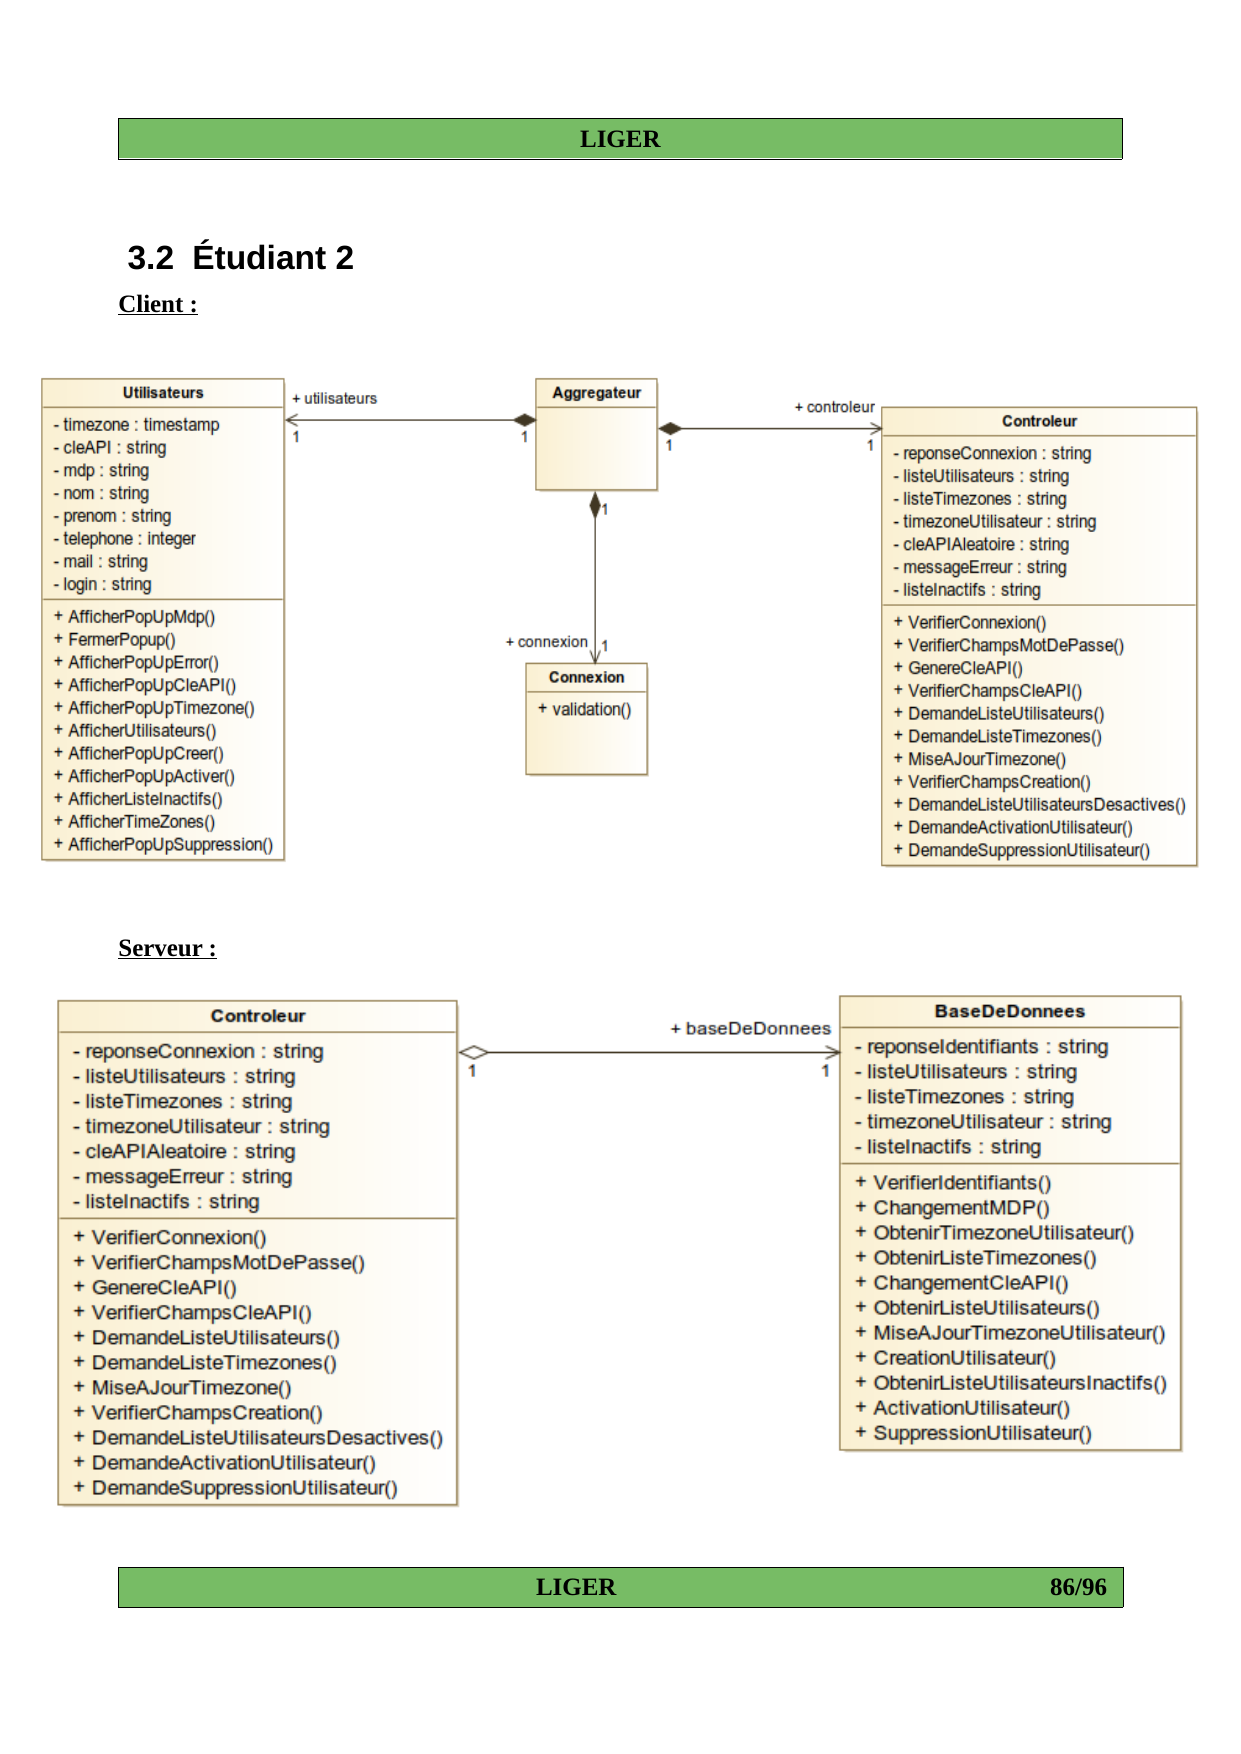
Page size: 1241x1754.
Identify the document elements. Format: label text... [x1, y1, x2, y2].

text Client : [118, 289, 1122, 317]
subtitle Étudiant 2 [118, 238, 1122, 276]
text Serveur : [118, 933, 1122, 962]
picture [42, 980, 1199, 1523]
picture [29, 357, 1211, 882]
